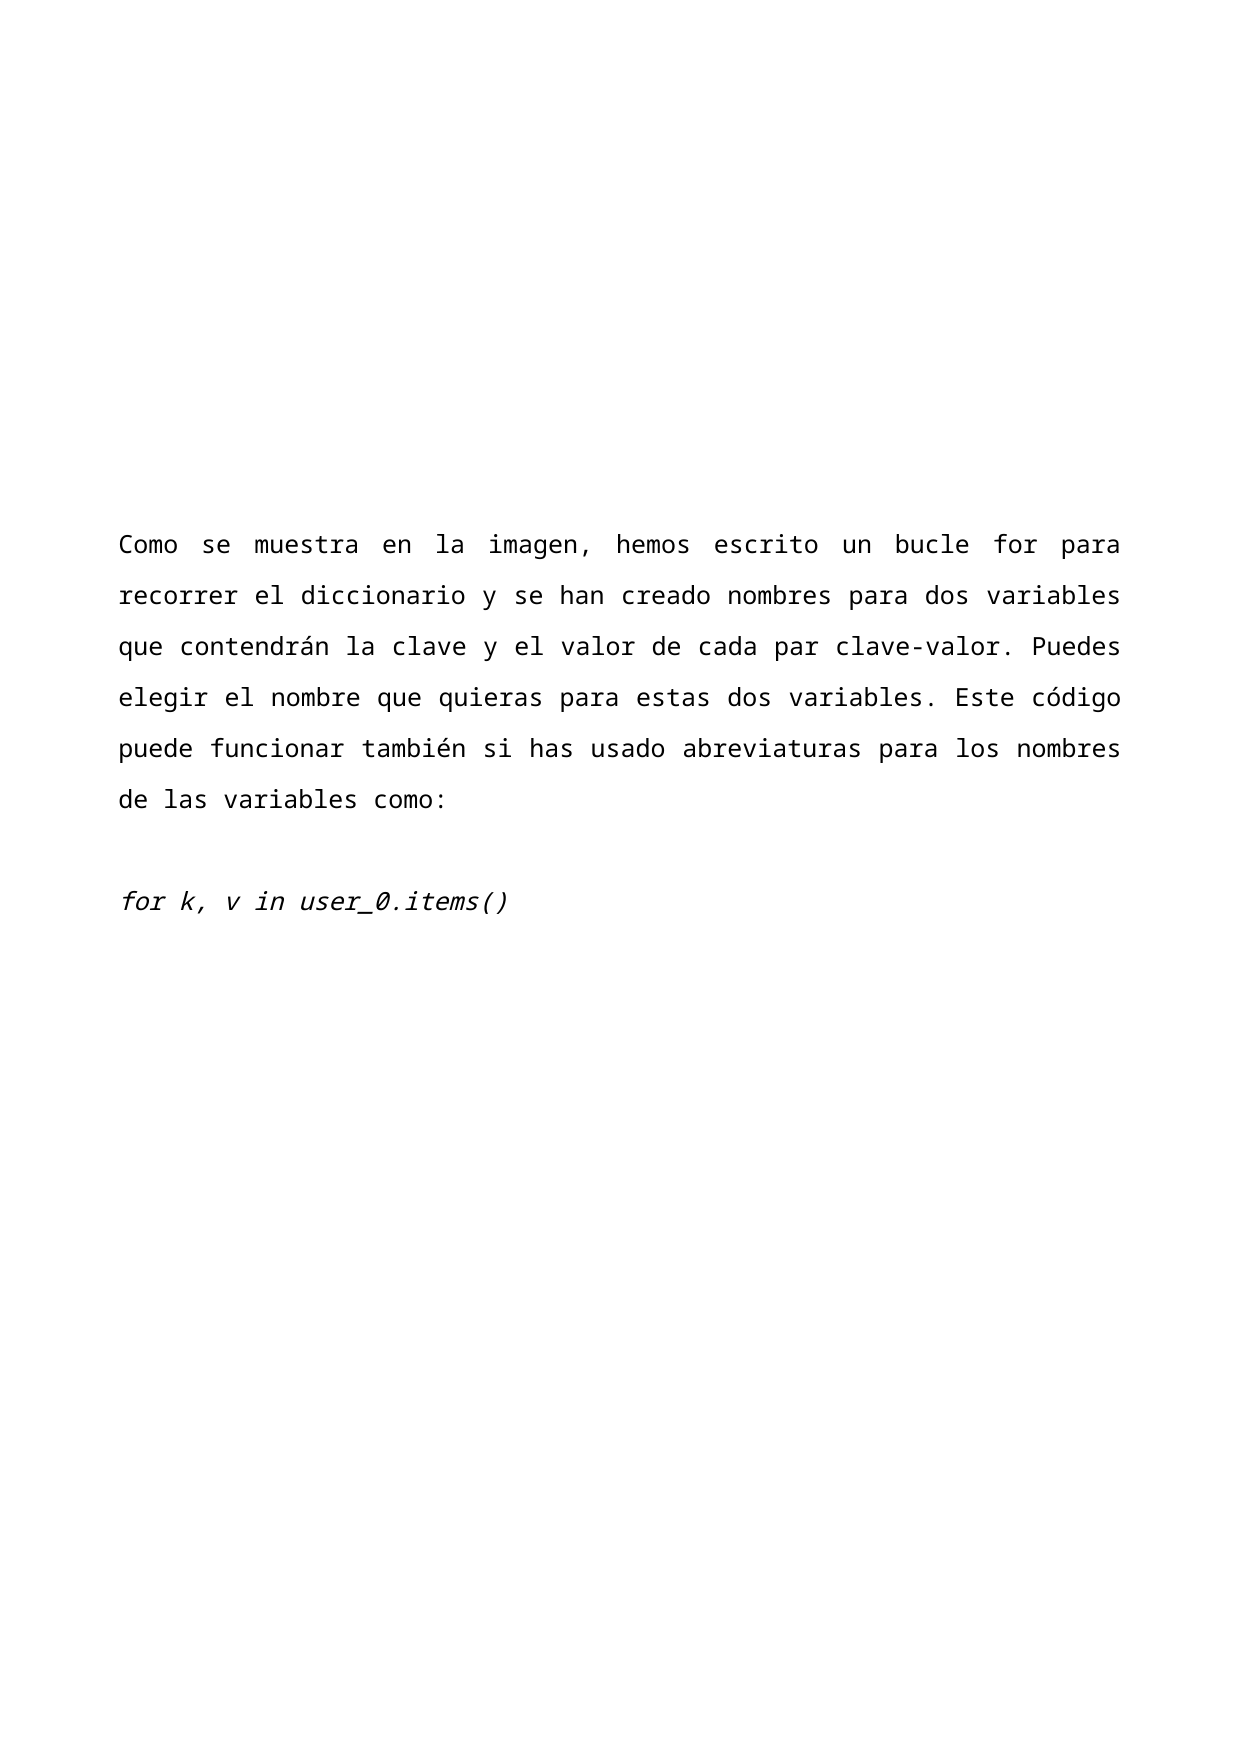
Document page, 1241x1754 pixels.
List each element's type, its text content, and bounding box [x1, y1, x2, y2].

text for k, v in user_0.items() [118, 884, 1122, 918]
text Como se muestra en la imagen, hemos escrito un bucle for para recorrer el diccionario y se han creado nombres para dos variables que contendrán la clave y el valor de cada par clave-valor. Puedes elegir el nombre que quieras para estas dos variables. Este código puede funcionar también si has usado abreviaturas para los nombres de las variables como: [118, 526, 1122, 816]
